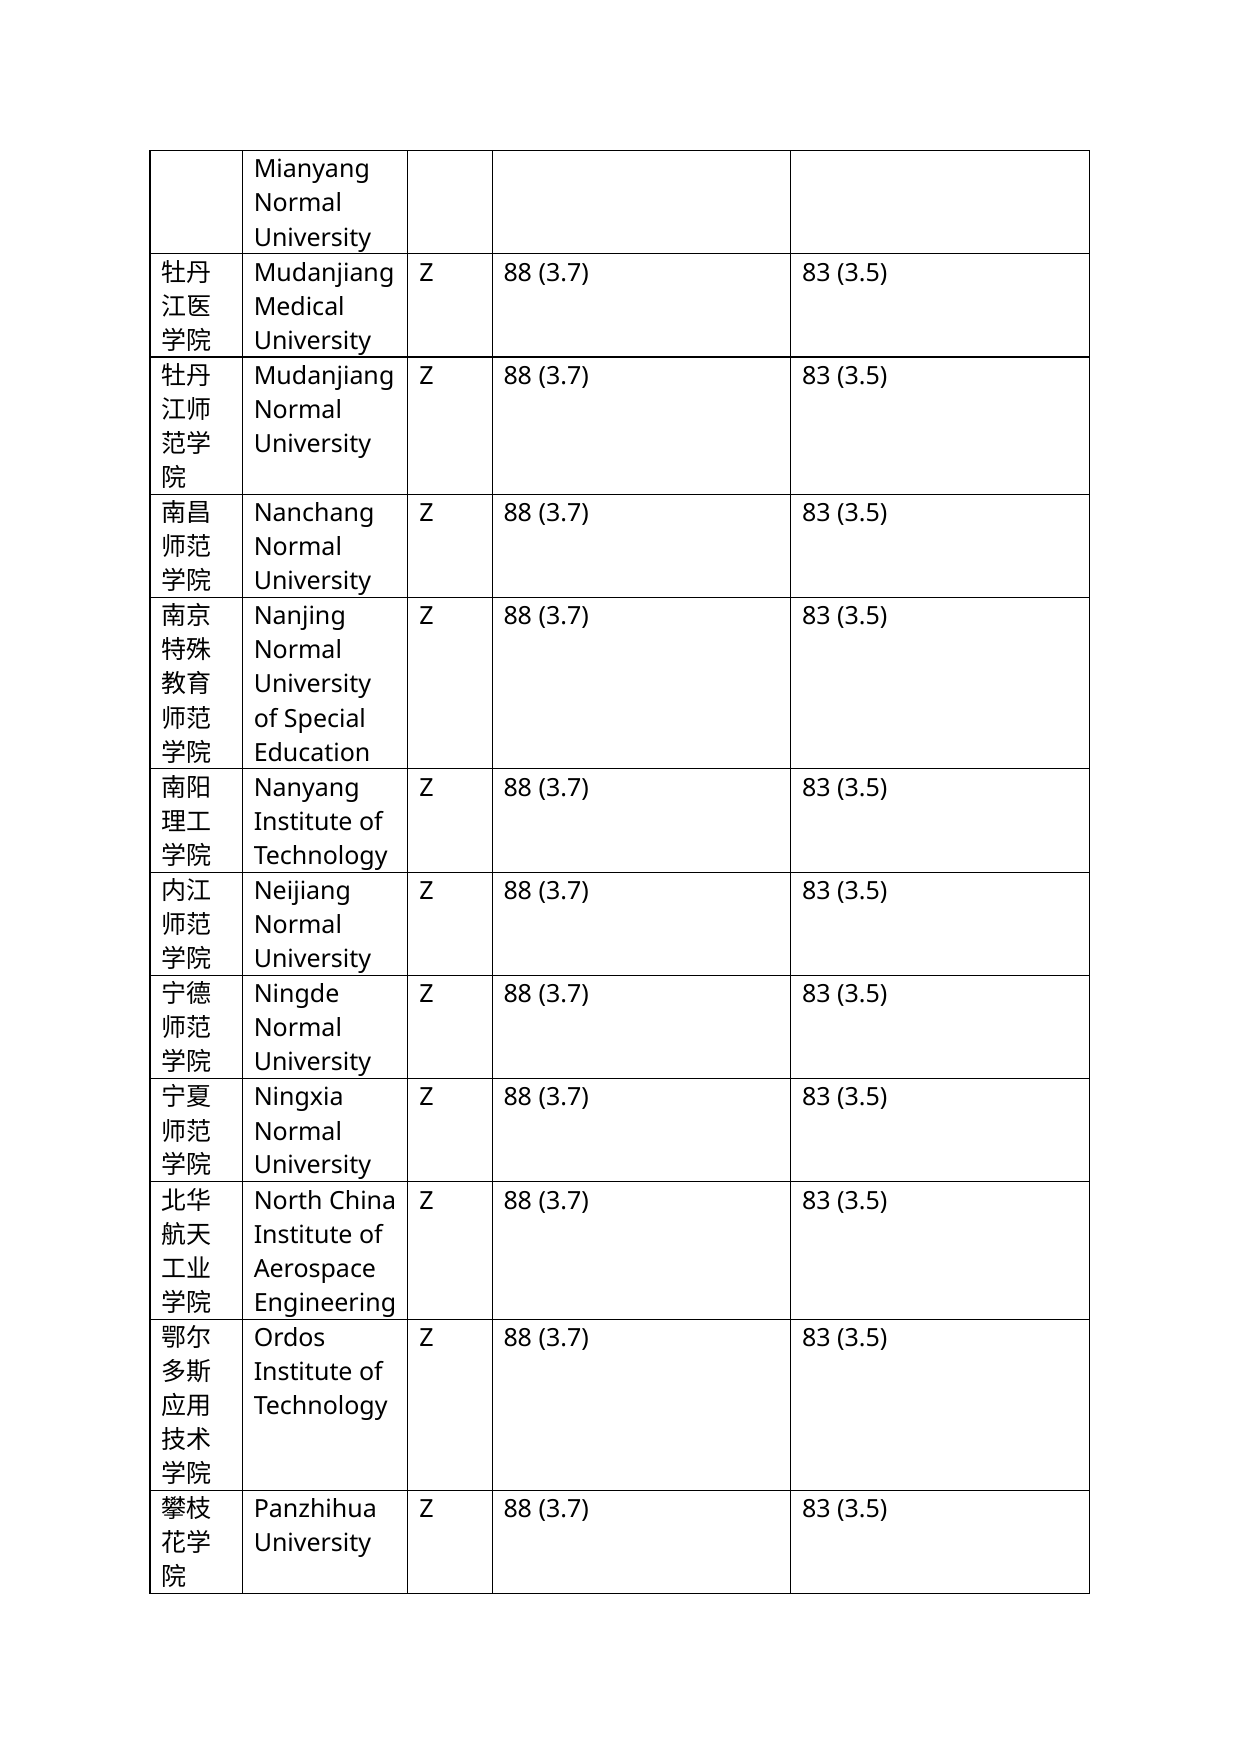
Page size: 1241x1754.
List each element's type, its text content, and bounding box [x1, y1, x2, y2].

table_cell Z [408, 873, 492, 975]
table_cell [151, 151, 242, 253]
table_cell Z [408, 358, 492, 494]
table_cell 88 (3.7) [493, 358, 790, 494]
table_cell Z [408, 769, 492, 872]
table_cell Z [408, 1320, 492, 1490]
table_cell 83 (3.5) [791, 976, 1089, 1078]
table_cell 88 (3.7) [493, 495, 790, 597]
table_cell 南阳理工学院 [151, 769, 242, 872]
table_cell 83 (3.5) [791, 769, 1089, 872]
table_cell Nanchang Normal University [243, 495, 407, 597]
table_cell 南京特殊教育师范学院 [151, 598, 242, 768]
table_cell 攀枝花学院 [151, 1491, 242, 1593]
table_cell 88 (3.7) [493, 254, 790, 356]
table_cell 宁夏师范学院 [151, 1079, 242, 1181]
table_cell 83 (3.5) [791, 873, 1089, 975]
table_cell [408, 151, 492, 253]
table_cell Z [408, 976, 492, 1078]
table_cell 88 (3.7) [493, 1320, 790, 1490]
table_cell Panzhihua University [243, 1491, 407, 1593]
table_cell 83 (3.5) [791, 1079, 1089, 1181]
table_cell Ningde Normal University [243, 976, 407, 1078]
table_cell 牡丹江医学院 [151, 254, 242, 356]
table_cell 83 (3.5) [791, 598, 1089, 768]
table_cell 鄂尔多斯应用技术学院 [151, 1320, 242, 1490]
table_cell [493, 151, 790, 253]
table_cell Z [408, 1182, 492, 1318]
table_cell 83 (3.5) [791, 495, 1089, 597]
table_cell Z [408, 495, 492, 597]
table_cell 南昌师范学院 [151, 495, 242, 597]
table_cell Mudanjiang Medical University [243, 254, 407, 356]
table_cell North China Institute of Aerospace Engineering [243, 1182, 407, 1318]
table_cell 88 (3.7) [493, 873, 790, 975]
table_cell 83 (3.5) [791, 1182, 1089, 1318]
table_cell 83 (3.5) [791, 1491, 1089, 1593]
table_cell Nanyang Institute of Technology [243, 769, 407, 872]
table_cell 88 (3.7) [493, 976, 790, 1078]
table_cell 北华航天工业学院 [151, 1182, 242, 1318]
table_cell 宁德师范学院 [151, 976, 242, 1078]
table_cell 88 (3.7) [493, 598, 790, 768]
table_cell Nanjing Normal University of Special Education [243, 598, 407, 768]
table_cell 内江师范学院 [151, 873, 242, 975]
table_cell Z [408, 598, 492, 768]
table_cell [791, 151, 1089, 253]
table_cell 88 (3.7) [493, 1491, 790, 1593]
table_cell Ordos Institute of Technology [243, 1320, 407, 1490]
table_cell Ningxia Normal University [243, 1079, 407, 1181]
table_cell Mianyang Normal University [243, 151, 407, 253]
table_cell 牡丹江师范学院 [151, 358, 242, 494]
table_cell 88 (3.7) [493, 1079, 790, 1181]
table_cell 83 (3.5) [791, 1320, 1089, 1490]
table_cell Neijiang Normal University [243, 873, 407, 975]
table_cell Z [408, 1079, 492, 1181]
table_cell 88 (3.7) [493, 1182, 790, 1318]
table_cell Mudanjiang Normal University [243, 358, 407, 494]
table_cell Z [408, 1491, 492, 1593]
table_cell 88 (3.7) [493, 769, 790, 872]
table_cell Z [408, 254, 492, 356]
table_cell 83 (3.5) [791, 358, 1089, 494]
table_cell 83 (3.5) [791, 254, 1089, 356]
